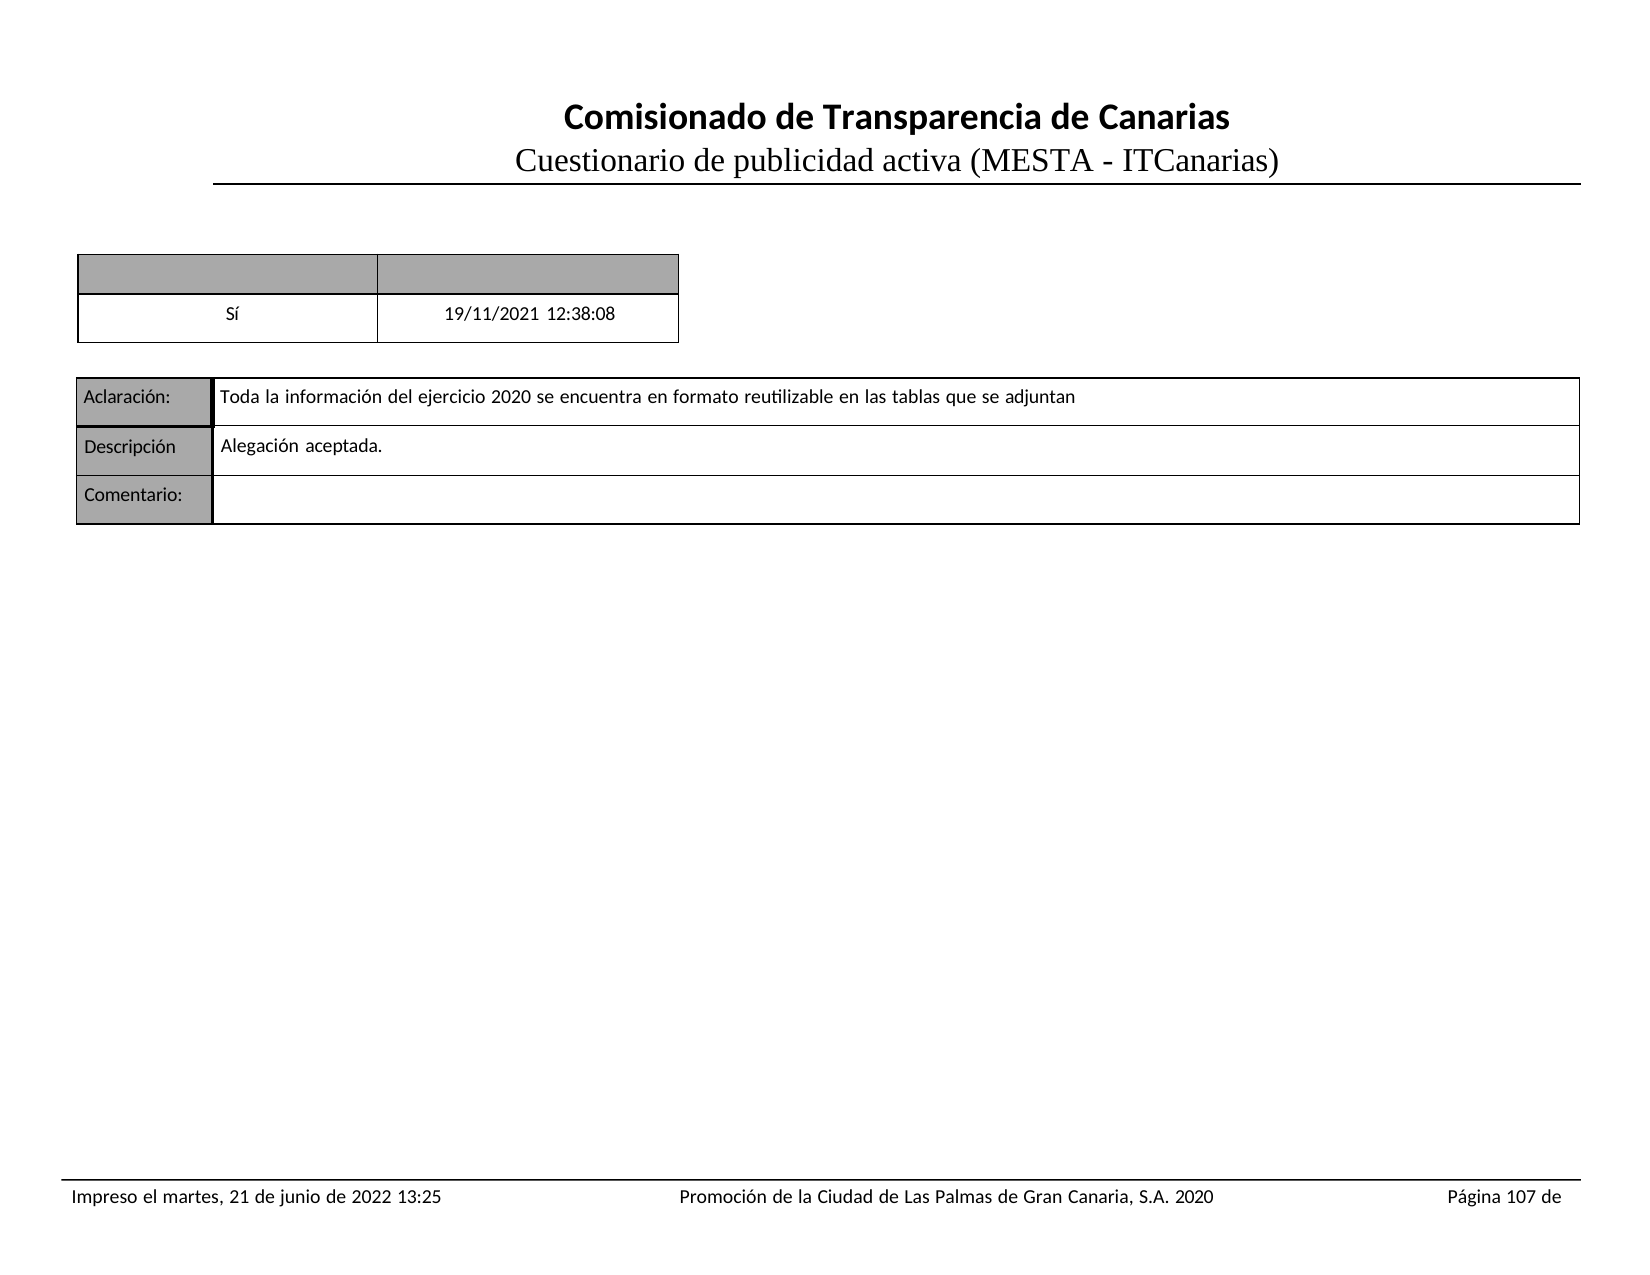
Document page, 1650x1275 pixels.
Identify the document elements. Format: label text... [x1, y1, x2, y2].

table_cell Descripción [77, 428, 211, 475]
table_header Aclaración: [77, 379, 210, 425]
table_cell Sí [79, 295, 377, 342]
table_cell 19/11/2021 12:38:08 [378, 295, 678, 342]
table_cell Comentario: [77, 476, 211, 523]
table_header [378, 255, 678, 293]
table_header [79, 255, 377, 293]
table_cell Alegación aceptada. [214, 426, 1579, 475]
table_header Toda la información del ejercicio 2020 se encuentra en formato reutilizable en las tablas que se adjuntan [215, 379, 1579, 425]
table_cell [214, 476, 1579, 523]
